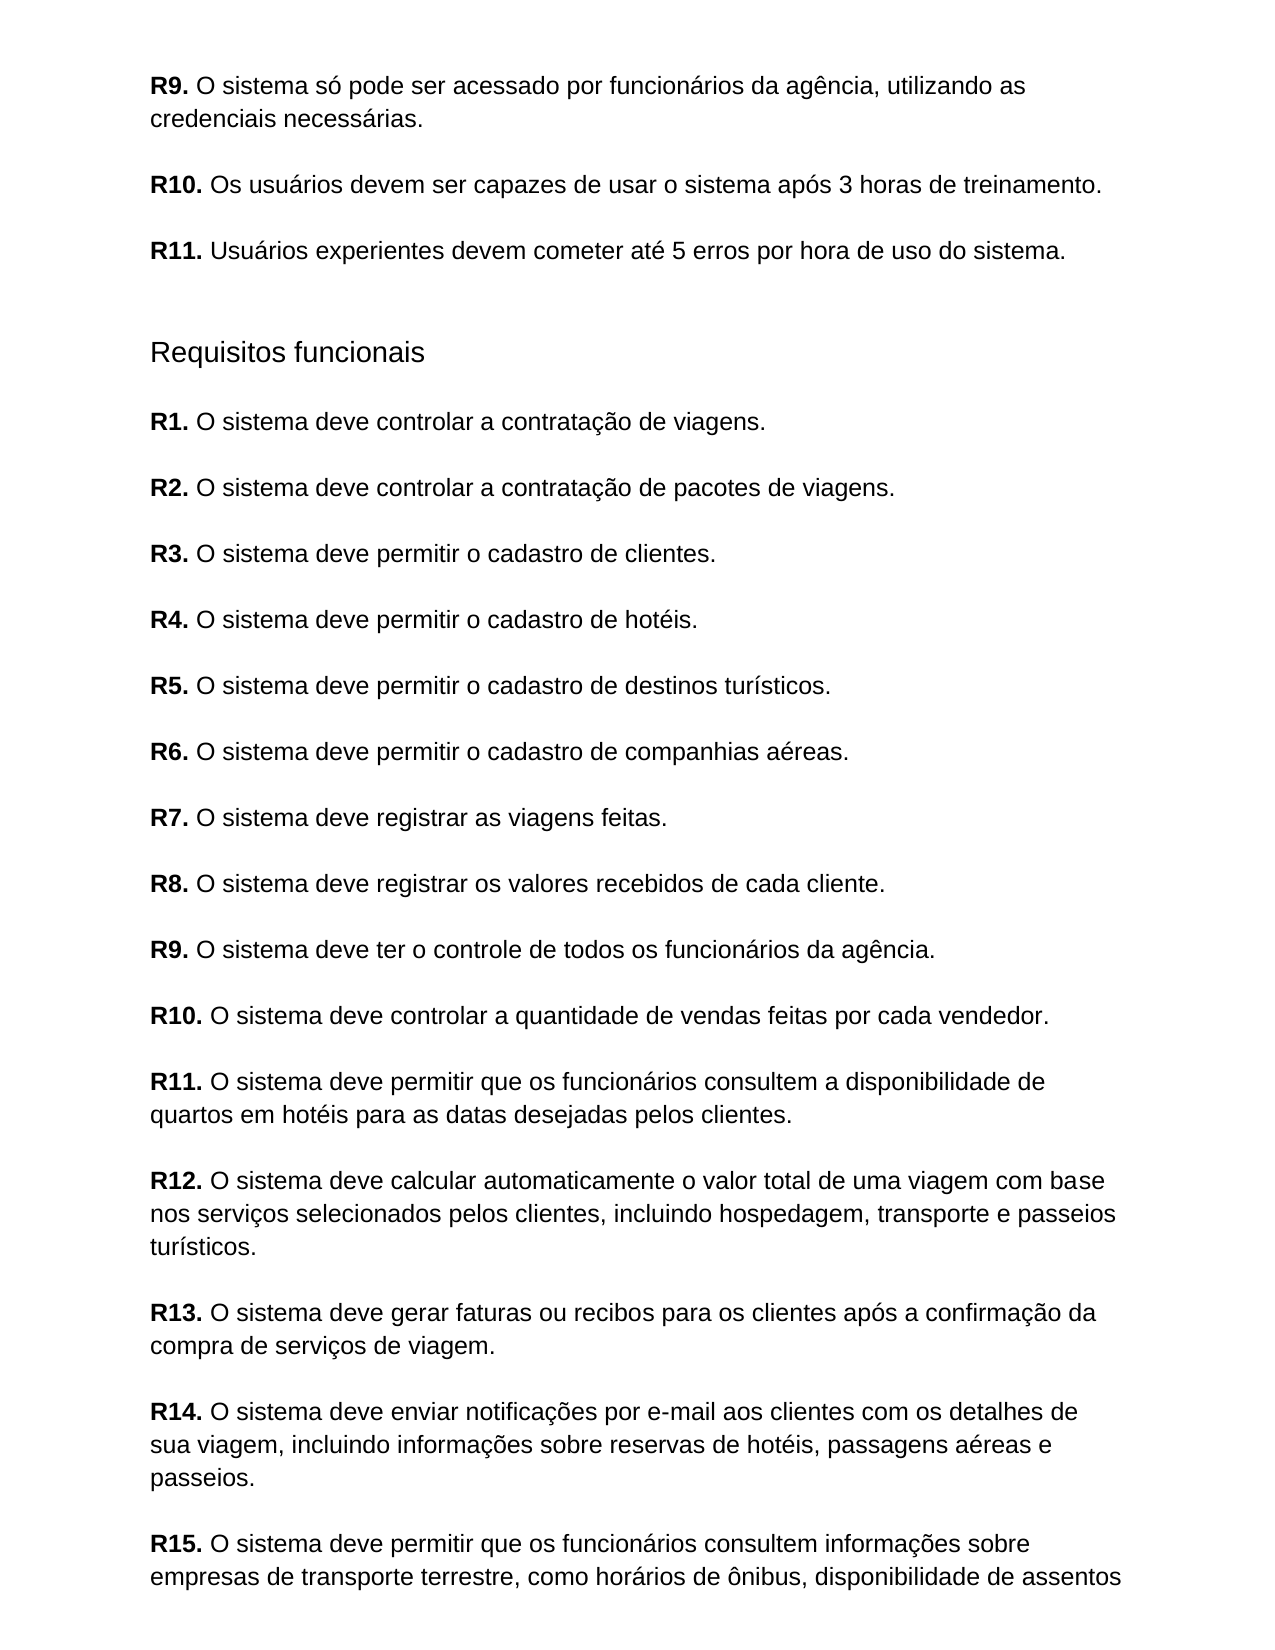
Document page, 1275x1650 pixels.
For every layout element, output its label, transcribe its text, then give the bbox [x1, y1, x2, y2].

text R9. O sistema só pode ser acessado por funcionários da agência, utilizando as credenciais necessárias. [150, 71, 1125, 133]
text Requisitos funcionais [150, 335, 1125, 368]
text R8. O sistema deve registrar os valores recebidos de cada cliente. [150, 869, 1125, 898]
text R7. O sistema deve registrar as viagens feitas. [150, 803, 1125, 832]
text R1. O sistema deve controlar a contratação de viagens. [150, 407, 1125, 435]
text R6. O sistema deve permitir o cadastro de companhias aéreas. [150, 737, 1125, 766]
text R2. O sistema deve controlar a contratação de pacotes de viagens. [150, 473, 1125, 501]
text R10. O sistema deve controlar a quantidade de vendas feitas por cada vendedor. [150, 1001, 1125, 1030]
text R11. Usuários experientes devem cometer até 5 erros por hora de uso do sistema. [150, 236, 1125, 265]
text R4. O sistema deve permitir o cadastro de hotéis. [150, 605, 1125, 633]
text R10. Os usuários devem ser capazes de usar o sistema após 3 horas de treinamento. [150, 170, 1125, 199]
text R15. O sistema deve permitir que os funcionários consultem informações sobre empresas de transporte terrestre, como horários de ônibus, disponibilidade de assentos [150, 1529, 1125, 1591]
text R13. O sistema deve gerar faturas ou recibos para os clientes após a confirmação da compra de serviços de viagem. [150, 1298, 1125, 1360]
text R12. O sistema deve calcular automaticamente o valor total de uma viagem com base nos serviços selecionados pelos clientes, incluindo hospedagem, transporte e passeios turísticos. [150, 1166, 1125, 1261]
text R9. O sistema deve ter o controle de todos os funcionários da agência. [150, 935, 1125, 964]
text R5. O sistema deve permitir o cadastro de destinos turísticos. [150, 671, 1125, 699]
text R3. O sistema deve permitir o cadastro de clientes. [150, 539, 1125, 567]
text R11. O sistema deve permitir que os funcionários consultem a disponibilidade de quartos em hotéis para as datas desejadas pelos clientes. [150, 1067, 1125, 1129]
text R14. O sistema deve enviar notificações por e-mail aos clientes com os detalhes de sua viagem, incluindo informações sobre reservas de hotéis, passagens aéreas e passeios. [150, 1397, 1125, 1492]
